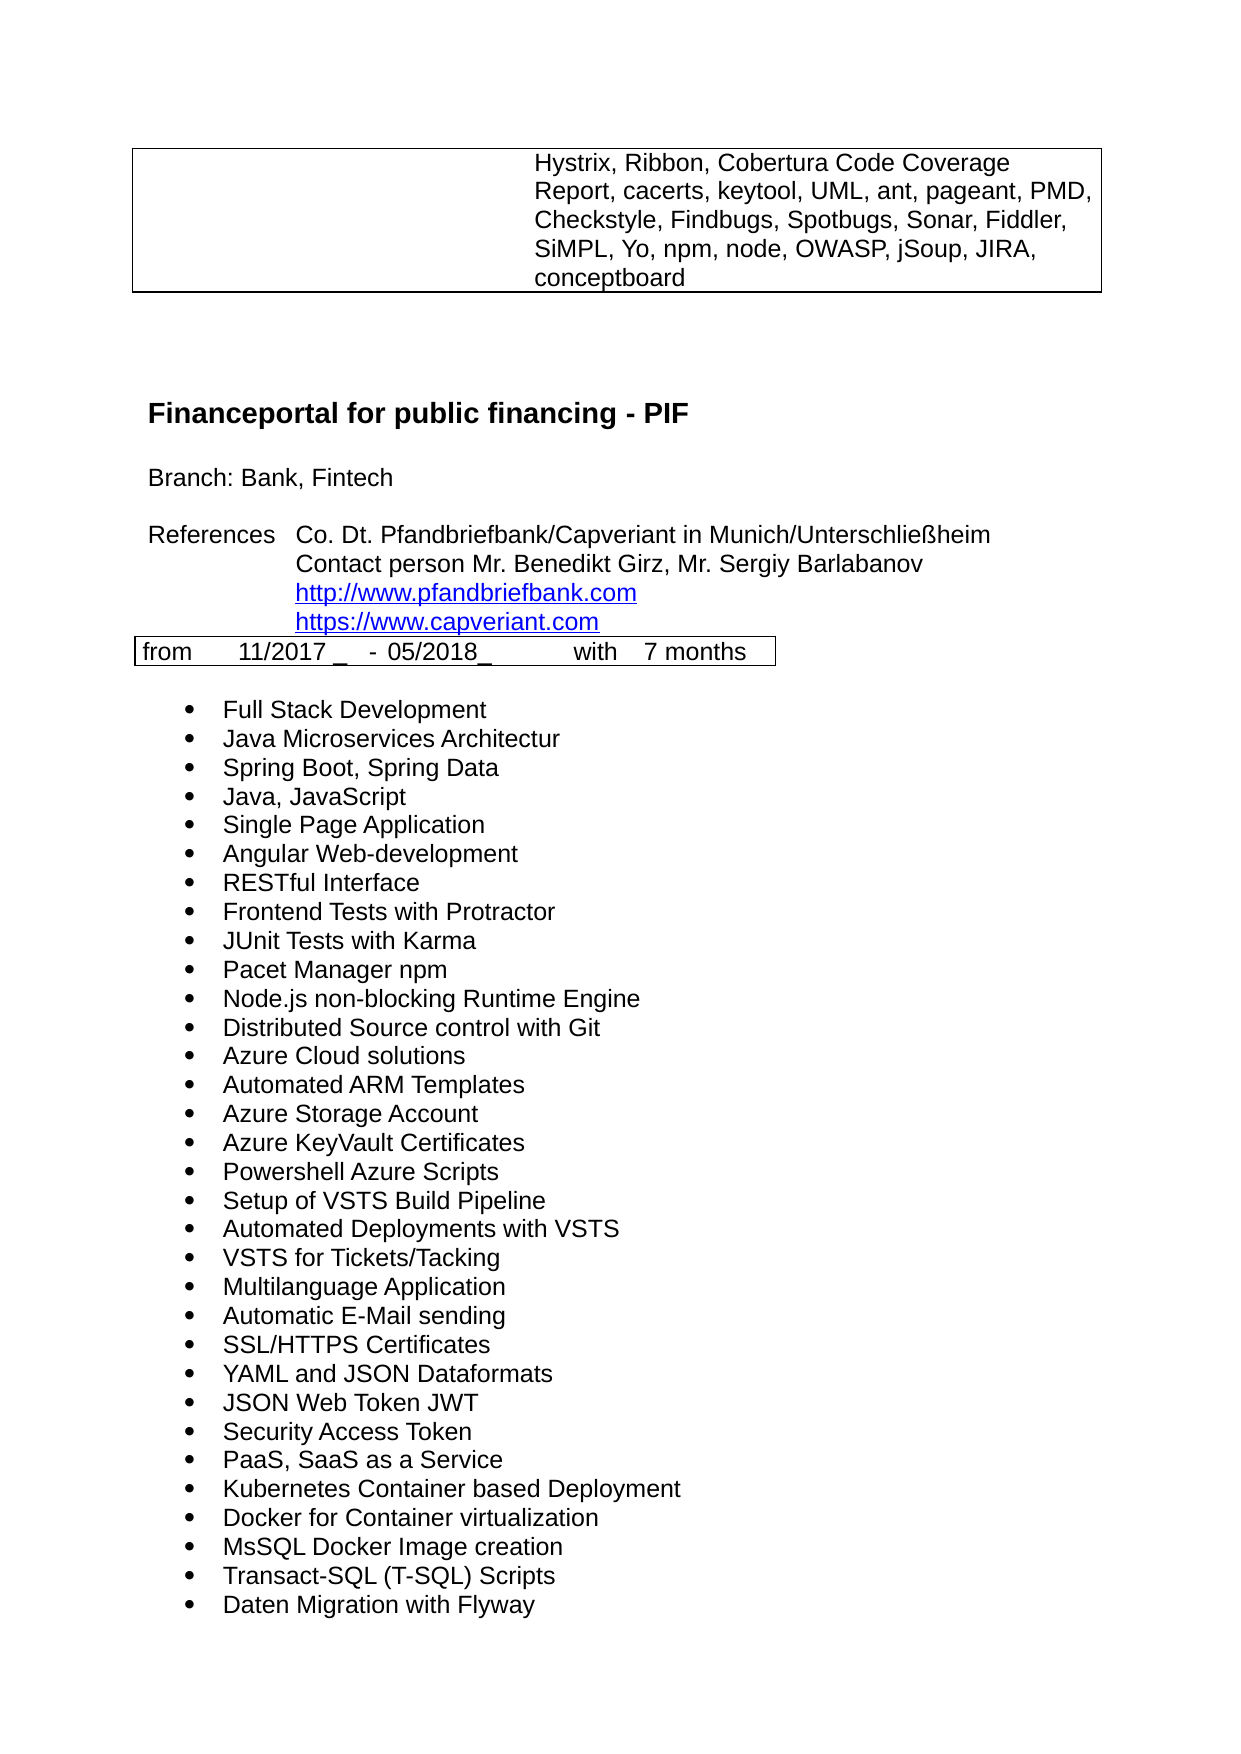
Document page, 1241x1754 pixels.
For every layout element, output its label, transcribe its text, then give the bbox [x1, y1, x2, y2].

table_header - [361, 637, 380, 665]
list RESTful Interface [185, 868, 1104, 897]
list Pacet Manager npm [185, 955, 1104, 984]
text References Co. Dt. Pfandbriefbank/Capveriant in Munich/Unterschließheim [148, 521, 1104, 549]
list Angular Web-development [185, 839, 1104, 868]
table_cell Hystrix, Ribbon, Cobertura Code Coverage Report, cacerts, keytool, UML, ant, pageant, PMD, Checkstyle, Findbugs, Spotbugs, Sonar, Fiddler, SiMPL, Yo, npm, node, OWASP, jSoup, JIRA, conceptboard [531, 149, 1101, 291]
list SSL/HTTPS Certificates [185, 1330, 1104, 1359]
table_header 7 months [636, 637, 775, 665]
list Java, JavaScript [185, 782, 1104, 811]
list Distributed Source control with Git [185, 1012, 1104, 1041]
list Azure Storage Account [185, 1099, 1104, 1128]
subtitle Financeportal for public financing - PIF [148, 396, 1104, 429]
table_header 11/2017 _ [231, 637, 361, 665]
list JUnit Tests with Karma [185, 926, 1104, 955]
list Node.js non-blocking Runtime Engine [185, 984, 1104, 1012]
text Contact person Mr. Benedikt Girz, Mr. Sergiy Barlabanov [148, 549, 1104, 578]
list Azure KeyVault Certificates [185, 1128, 1104, 1157]
table_header from [136, 637, 231, 665]
table_header with [566, 637, 636, 665]
list Kubernetes Container based Deployment [185, 1474, 1104, 1503]
list Security Access Token [185, 1416, 1104, 1445]
list Transact-SQL (T-SQL) Scripts [185, 1561, 1104, 1589]
list Automated ARM Templates [185, 1070, 1104, 1099]
list Powershell Azure Scripts [185, 1157, 1104, 1186]
list Java Microservices Architectur [185, 724, 1104, 753]
list Frontend Tests with Protractor [185, 897, 1104, 926]
list JSON Web Token JWT [185, 1388, 1104, 1416]
list Automated Deployments with VSTS [185, 1214, 1104, 1243]
list Setup of VSTS Build Pipeline [185, 1186, 1104, 1214]
list MsSQL Docker Image creation [185, 1532, 1104, 1561]
list PaaS, SaaS as a Service [185, 1445, 1104, 1474]
list Daten Migration with Flyway [185, 1589, 1104, 1618]
text http://www.pfandbriefbank.com [221, 578, 1104, 607]
list Multilanguage Application [185, 1272, 1104, 1301]
text https://www.capveriant.com [221, 607, 1104, 636]
table_cell [133, 149, 297, 291]
list Spring Boot, Spring Data [185, 753, 1104, 782]
list Docker for Container virtualization [185, 1503, 1104, 1532]
table_header 05/2018_ [380, 637, 566, 665]
list YAML and JSON Dataformats [185, 1359, 1104, 1388]
table_cell [297, 149, 531, 291]
text Branch: Bank, Fintech [148, 463, 1104, 492]
list Full Stack Development [185, 695, 1104, 724]
list Automatic E-Mail sending [185, 1301, 1104, 1330]
list VSTS for Tickets/Tacking [185, 1243, 1104, 1272]
list Single Page Application [185, 811, 1104, 839]
list Azure Cloud solutions [185, 1041, 1104, 1070]
